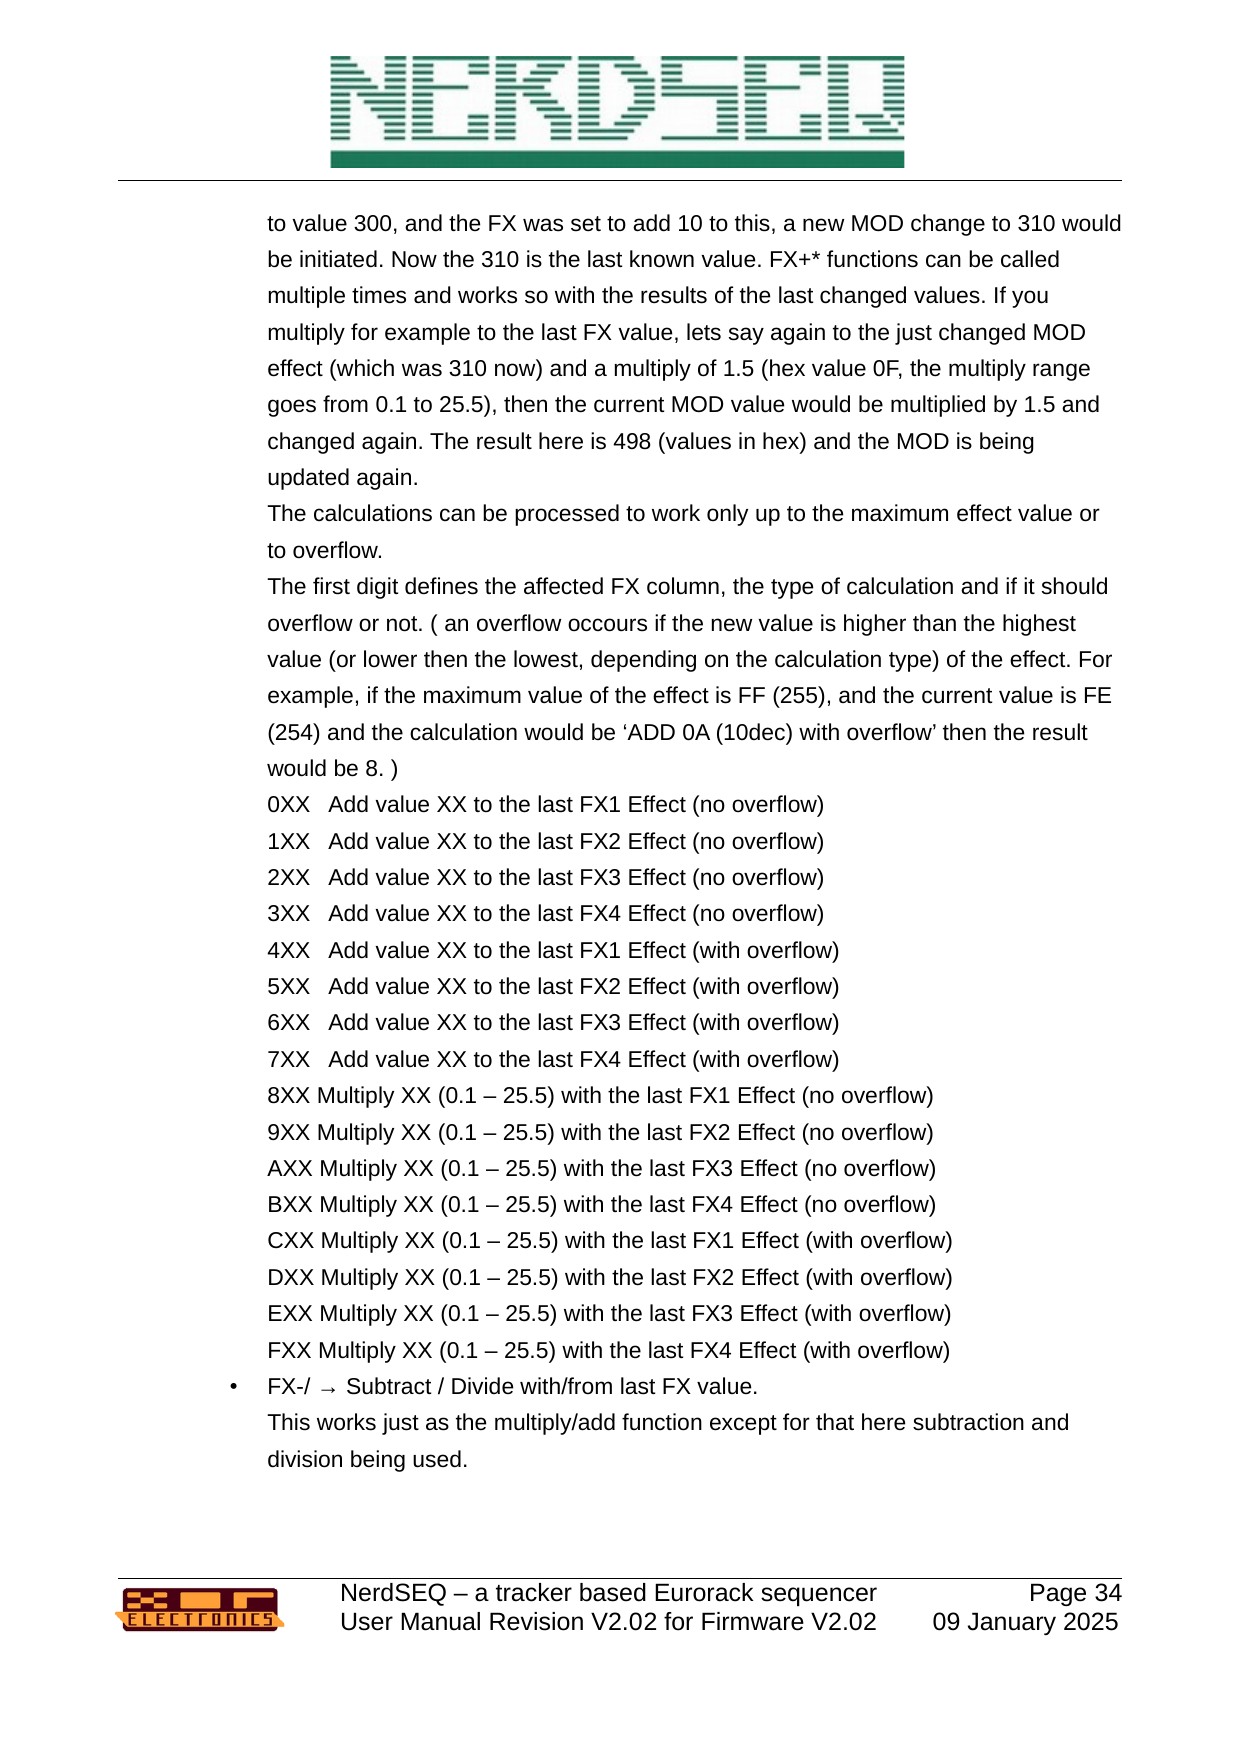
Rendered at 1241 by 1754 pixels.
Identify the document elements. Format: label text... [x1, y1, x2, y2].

picture [330, 56, 905, 168]
list 2XX Add value XX to the last FX3 Effect (no overflow) [229, 864, 1122, 890]
list 9XX Multiply XX (0.1 – 25.5) with the last FX2 Effect (no overflow) [229, 1118, 1122, 1145]
list 8XX Multiply XX (0.1 – 25.5) with the last FX1 Effect (no overflow) [229, 1082, 1122, 1108]
list 4XX Add value XX to the last FX1 Effect (with overflow) [229, 937, 1122, 963]
list The first digit defines the affected FX column, the type of calculation and if it should overflow or not. ( an overflow occours if the new value is higher than the highest value (or lower then the lowest, depending on the calculation type) of the effect. For example, if the maximum value of the effect is FF (255), and the current value is FE (254) and the calculation would be ‘ADD 0A (10dec) with overflow’ then the result would be 8. ) [229, 573, 1122, 781]
list to value 300, and the FX was set to add 10 to this, a new MOD change to 310 would be initiated. Now the 310 is the last known value. FX+* functions can be called multiple times and works so with the results of the last changed values. If you multiply for example to the last FX value, lets say again to the just changed MOD effect (which was 310 now) and a multiply of 1.5 (hex value 0F, the multiply range goes from 0.1 to 25.5), then the current MOD value would be multiplied by 1.5 and changed again. The result here is 498 (values in hex) and the MOD is being updated again. [229, 209, 1122, 490]
list FXX Multiply XX (0.1 – 25.5) with the last FX4 Effect (with overflow) [229, 1337, 1122, 1363]
picture [115, 1584, 285, 1634]
list 7XX Add value XX to the last FX4 Effect (with overflow) [229, 1046, 1122, 1072]
list The calculations can be processed to work only up to the maximum effect value or to overflow. [229, 500, 1122, 563]
list CXX Multiply XX (0.1 – 25.5) with the last FX1 Effect (with overflow) [229, 1227, 1122, 1254]
list EXX Multiply XX (0.1 – 25.5) with the last FX3 Effect (with overflow) [229, 1300, 1122, 1327]
list 6XX Add value XX to the last FX3 Effect (with overflow) [229, 1009, 1122, 1036]
list 1XX Add value XX to the last FX2 Effect (no overflow) [229, 828, 1122, 854]
list 0XX Add value XX to the last FX1 Effect (no overflow) [229, 791, 1122, 818]
list FX-/ → Subtract / Divide with/from last FX value. This works just as the multiply/add function except for that here subtraction and division being used. [229, 1373, 1122, 1472]
list DXX Multiply XX (0.1 – 25.5) with the last FX2 Effect (with overflow) [229, 1264, 1122, 1290]
list 5XX Add value XX to the last FX2 Effect (with overflow) [229, 973, 1122, 999]
list 3XX Add value XX to the last FX4 Effect (no overflow) [229, 900, 1122, 927]
list BXX Multiply XX (0.1 – 25.5) with the last FX4 Effect (no overflow) [229, 1191, 1122, 1217]
list AXX Multiply XX (0.1 – 25.5) with the last FX3 Effect (no overflow) [229, 1155, 1122, 1181]
